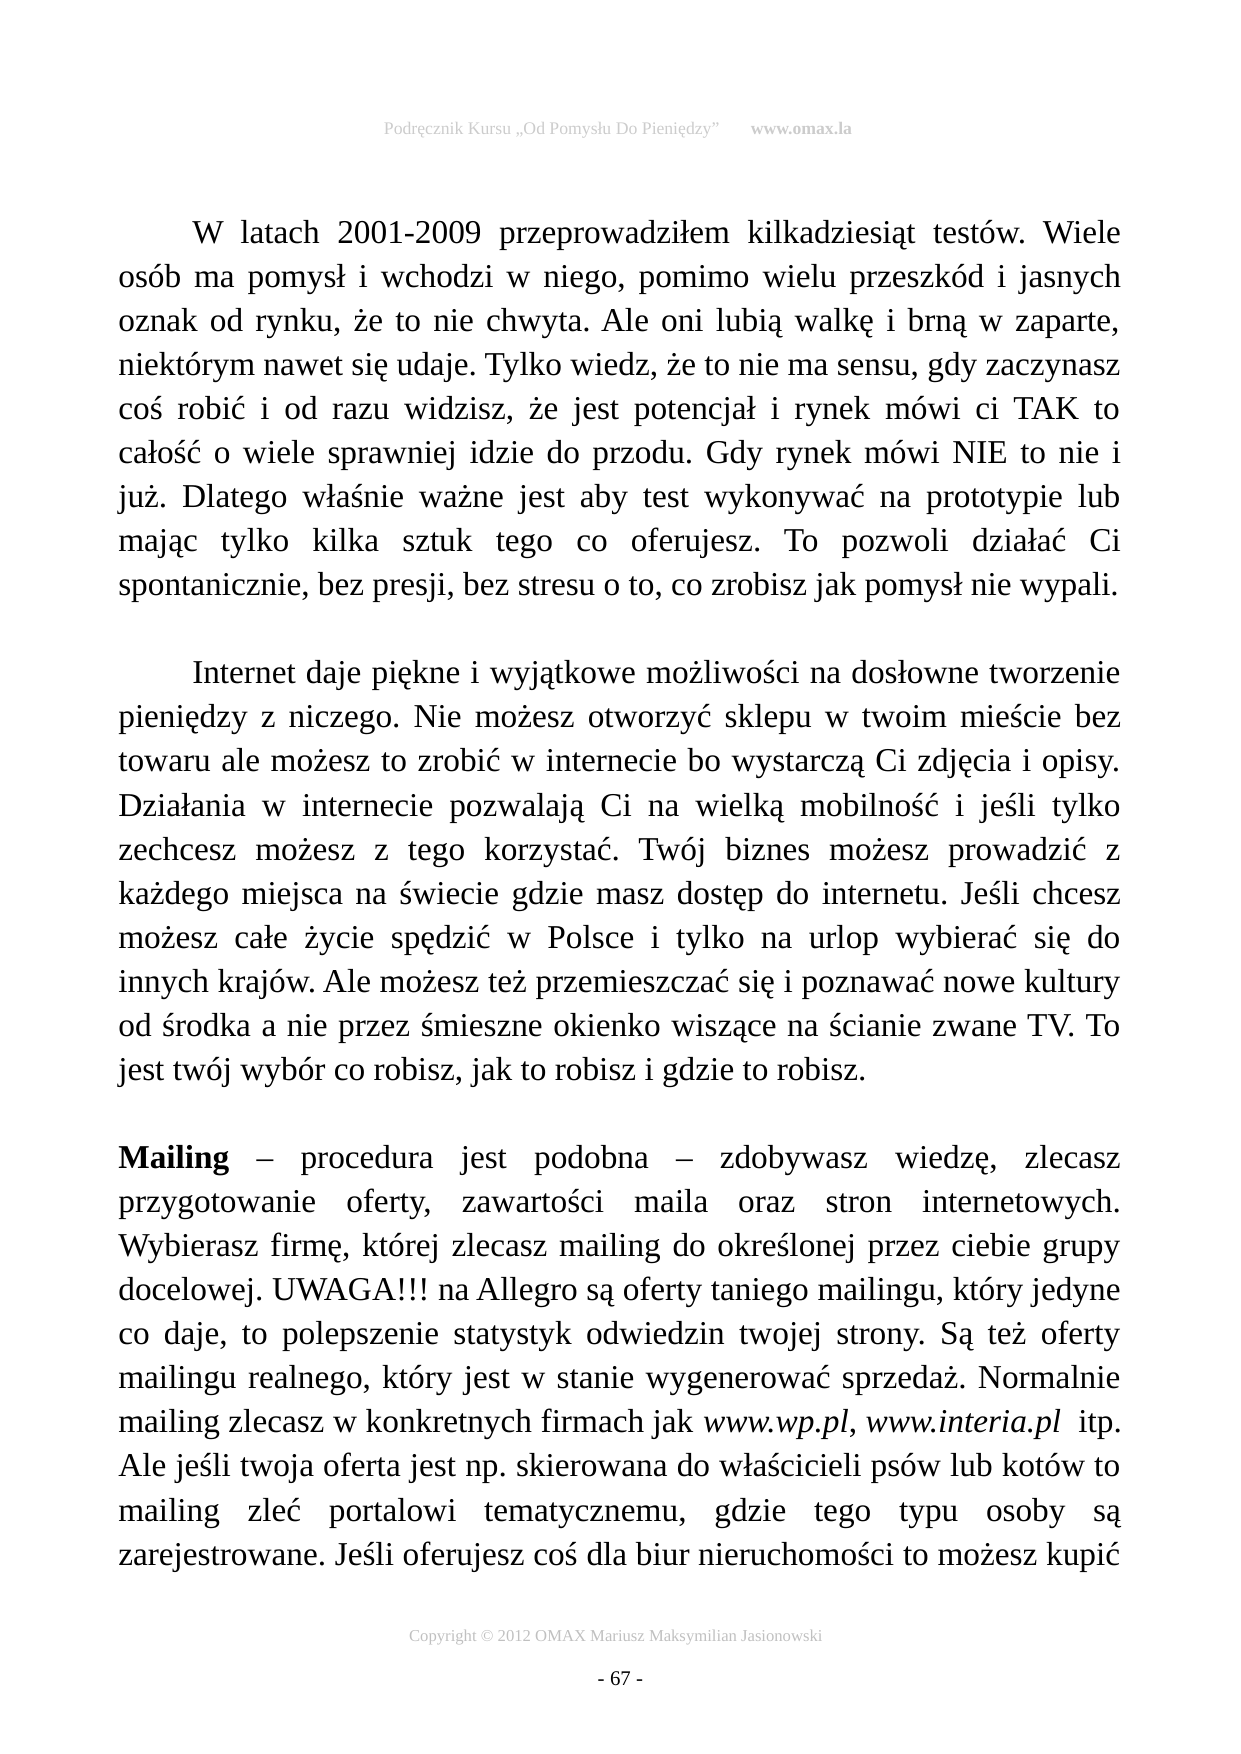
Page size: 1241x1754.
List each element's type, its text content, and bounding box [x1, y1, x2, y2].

text W latach 2001-2009 przeprowadziłem kilkadziesiąt testów. Wiele osób ma pomysł i wchodzi w niego, pomimo wielu przeszkód i jasnych oznak od rynku, że to nie chwyta. Ale oni lubią walkę i brną w zaparte, niektórym nawet się udaje. Tylko wiedz, że to nie ma sensu, gdy zaczynasz coś robić i od razu widzisz, że jest potencjał i rynek mówi ci TAK to całość o wiele sprawniej idzie do przodu. Gdy rynek mówi NIE to nie i już. Dlatego właśnie ważne jest aby test wykonywać na prototypie lub mając tylko kilka sztuk tego co oferujesz. To pozwoli działać Ci spontanicznie, bez presji, bez stresu o to, co zrobisz jak pomysł nie wypali. [118, 212, 1122, 603]
text Internet daje piękne i wyjątkowe możliwości na dosłowne tworzenie pieniędzy z niczego. Nie możesz otworzyć sklepu w twoim mieście bez towaru ale możesz to zrobić w internecie bo wystarczą Ci zdjęcia i opisy. Działania w internecie pozwalają Ci na wielką mobilność i jeśli tylko zechcesz możesz z tego korzystać. Twój biznes możesz prowadzić z każdego miejsca na świecie gdzie masz dostęp do internetu. Jeśli chcesz możesz całe życie spędzić w Polsce i tylko na urlop wybierać się do innych krajów. Ale możesz też przemieszczać się i poznawać nowe kultury od środka a nie przez śmieszne okienko wiszące na ścianie zwane TV. To jest twój wybór co robisz, jak to robisz i gdzie to robisz. [118, 653, 1122, 1087]
text Mailing – procedura jest podobna – zdobywasz wiedzę, zlecasz przygotowanie oferty, zawartości maila oraz stron internetowych. Wybierasz firmę, której zlecasz mailing do określonej przez ciebie grupy docelowej. UWAGA!!! na Allegro są oferty taniego mailingu, który jedyne co daje, to polepszenie statystyk odwiedzin twojej strony. Są też oferty mailingu realnego, który jest w stanie wygenerować sprzedaż. Normalnie mailing zlecasz w konkretnych firmach jak www.wp.pl, www.interia.pl itp. Ale jeśli twoja oferta jest np. skierowana do właścicieli psów lub kotów to mailing zleć portalowi tematycznemu, gdzie tego typu osoby są zarejestrowane. Jeśli oferujesz coś dla biur nieruchomości to możesz kupić [118, 1137, 1122, 1572]
